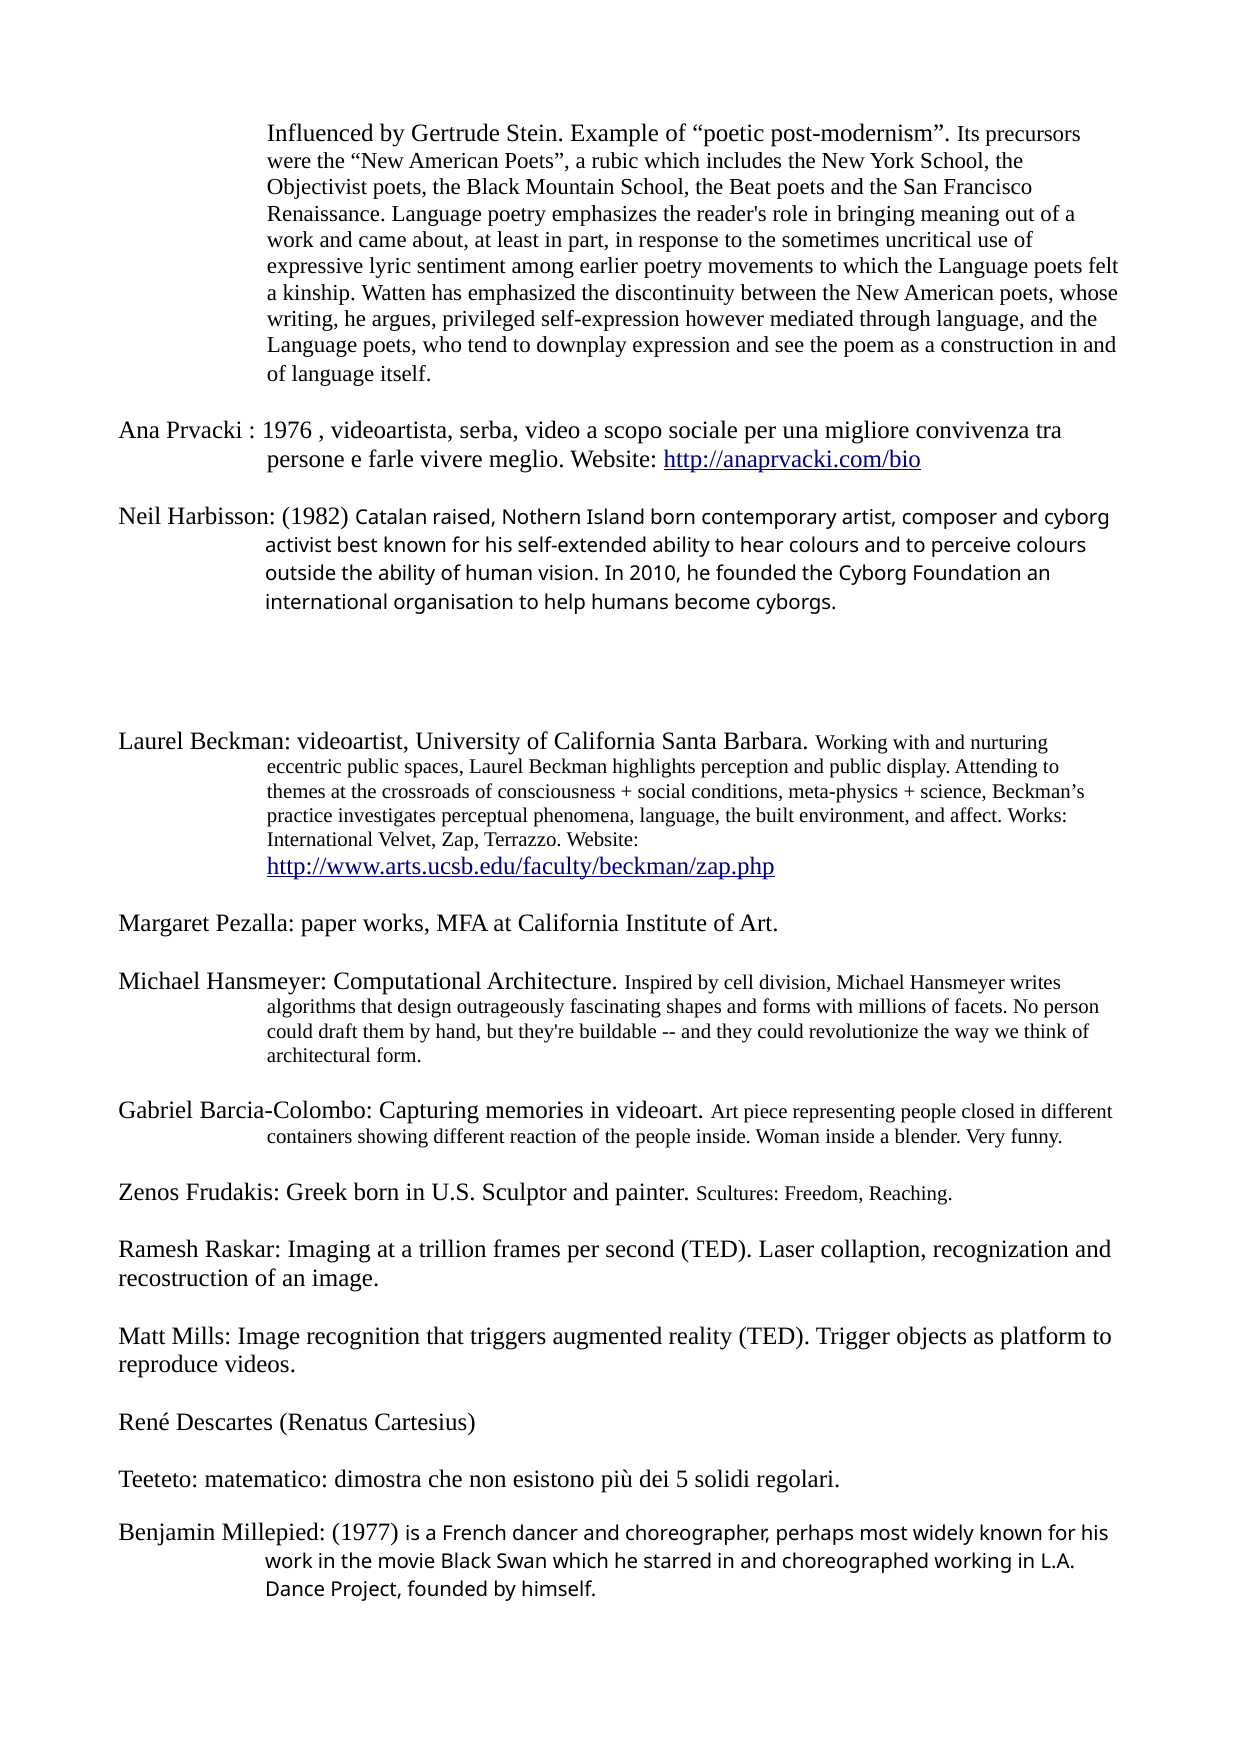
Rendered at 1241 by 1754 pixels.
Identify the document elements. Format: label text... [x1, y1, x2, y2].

text Teeteto: matematico: dimostra che non esistono più dei 5 solidi regolari. [118, 1464, 1122, 1493]
text Neil Harbisson: (1982) Catalan raised, Nothern Island born contemporary artist, composer and cyborg activist best known for his self-extended ability to hear colours and to perceive colours outside the ability of human vision. In 2010, he founded the Cyborg Foundation an international organisation to help humans become cyborgs. [118, 501, 1122, 615]
text Ana Prvacki : 1976 , videoartista, serba, video a scopo sociale per una migliore convivenza tra persone e farle vivere meglio. Website: http://anaprvacki.com/bio [118, 415, 1122, 473]
text Michael Hansmeyer: Computational Architecture. Inspired by cell division, Michael Hansmeyer writes algorithms that design outrageously fascinating shapes and forms with millions of facets. No person could draft them by hand, but they're buildable -- and they could revolutionize the way we think of architectural form. [118, 966, 1122, 1067]
text Ramesh Raskar: Imaging at a trillion frames per second (TED). Laser collaption, recognization and recostruction of an image. [118, 1234, 1122, 1292]
text Benjamin Millepied: (1977) is a French dancer and choreographer, perhaps most widely known for his work in the movie Black Swan which he starred in and choreographed working in L.A. Dance Project, founded by himself. [118, 1517, 1122, 1602]
text Margaret Pezalla: paper works, MFA at California Institute of Art. [118, 908, 1122, 937]
text Gabriel Barcia-Colombo: Capturing memories in videoart. Art piece representing people closed in different containers showing different reaction of the people inside. Woman inside a blender. Very funny. [118, 1095, 1122, 1148]
text René Descartes (Renatus Cartesius) [118, 1407, 1122, 1436]
text Laurel Beckman: videoartist, University of California Santa Barbara. Working with and nurturing eccentric public spaces, Laurel Beckman highlights perception and public display. Attending to themes at the crossroads of consciousness + social conditions, meta-physics + science, Beckman’s practice investigates perceptual phenomena, language, the built environment, and affect. Works: International Velvet, Zap, Terrazzo. Website: http://www.arts.ucsb.edu/faculty/beckman/zap.php [118, 726, 1122, 879]
text Matt Mills: Image recognition that triggers augmented reality (TED). Trigger objects as platform to reproduce videos. [118, 1321, 1122, 1378]
text Zenos Frudakis: Greek born in U.S. Sculptor and painter. Scultures: Freedom, Reaching. [118, 1177, 1122, 1206]
text Influenced by Gertrude Stein. Example of “poetic post-modernism”. Its precursors were the “New American Poets”, a rubic which includes the New York School, the Objectivist poets, the Black Mountain School, the Beat poets and the San Francisco Renaissance. Language poetry emphasizes the reader's role in bringing meaning out of a work and came about, at least in part, in response to the sometimes uncritical use of expressive lyric sentiment among earlier poetry movements to which the Language poets felt a kinship. Watten has emphasized the discontinuity between the New American poets, whose writing, he argues, privileged self-expression however mediated through language, and the Language poets, who tend to downplay expression and see the poem as a construction in and of language itself. [118, 118, 1122, 386]
